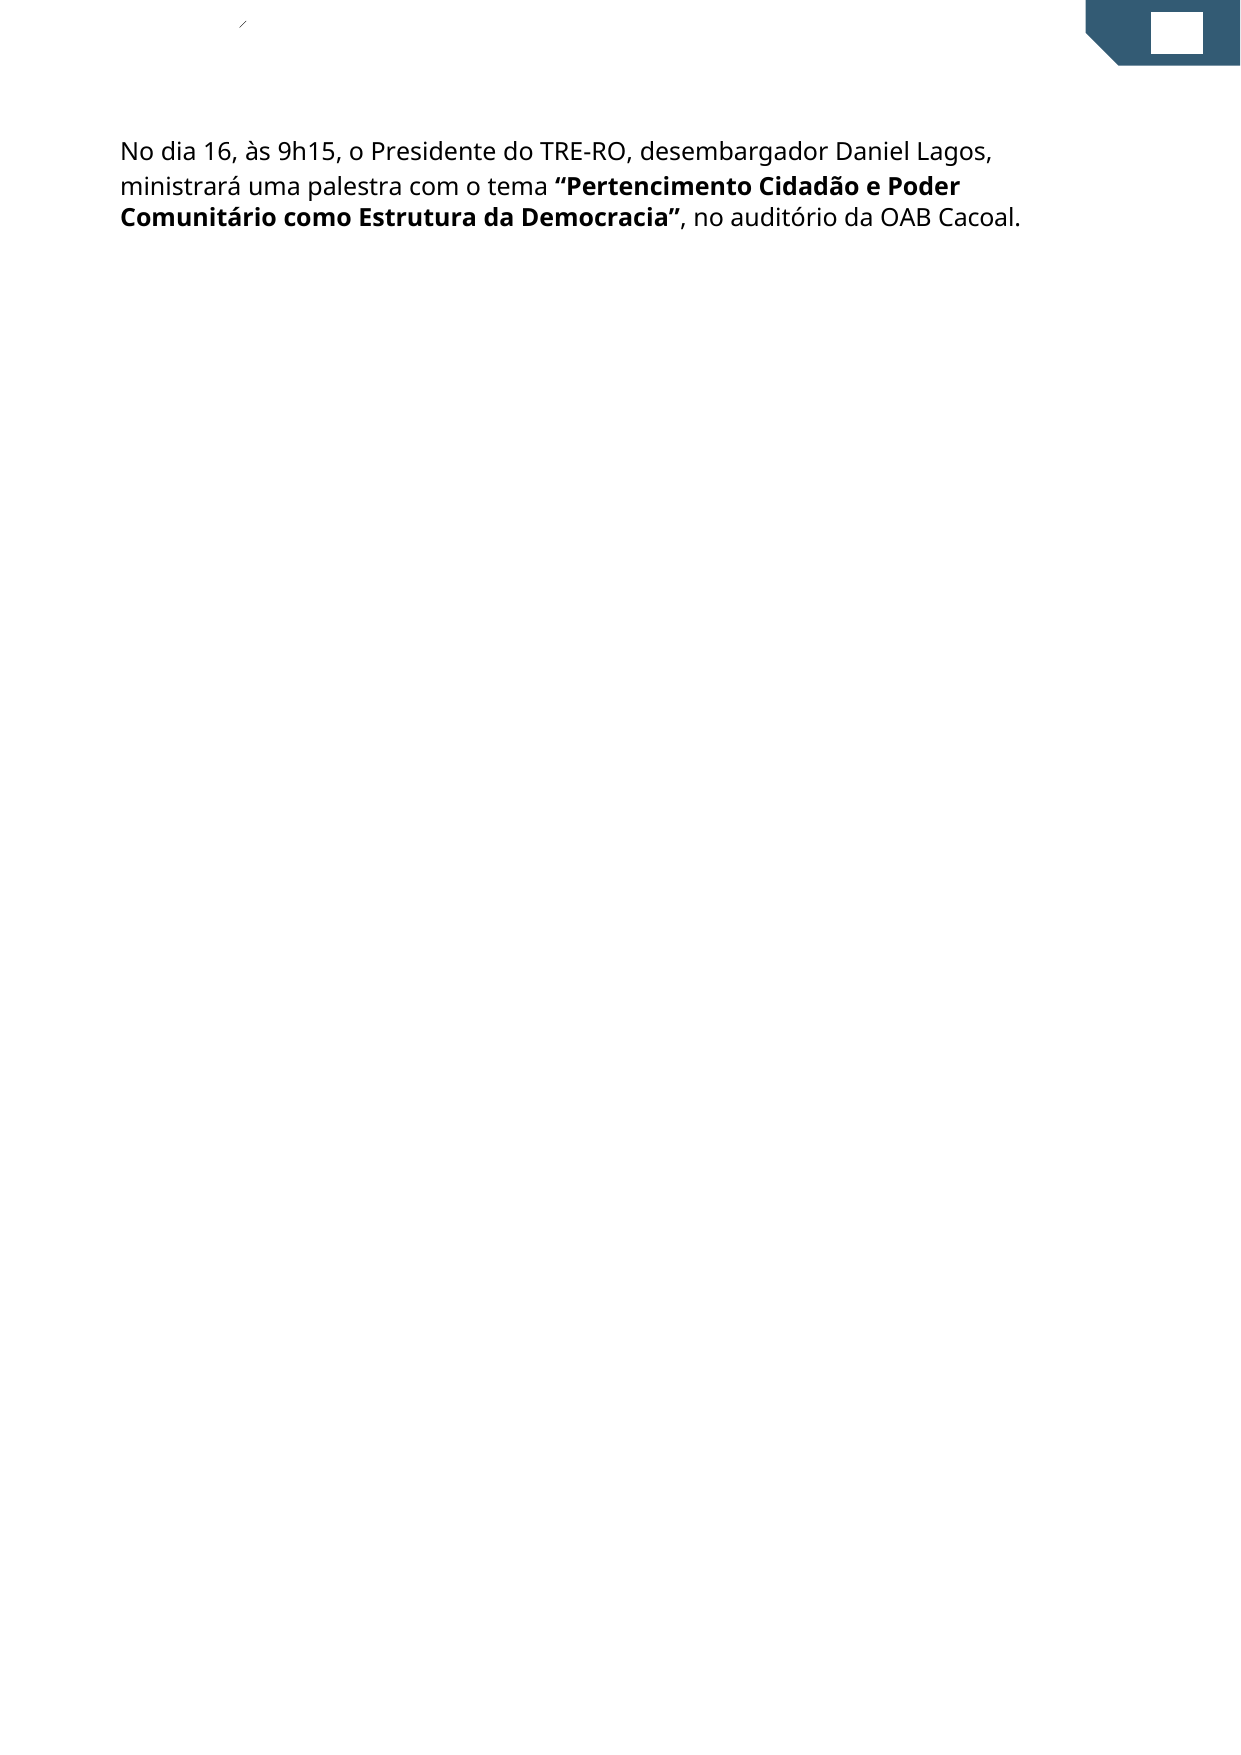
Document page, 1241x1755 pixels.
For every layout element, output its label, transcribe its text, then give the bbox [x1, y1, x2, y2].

text No dia 16, às 9h15, o Presidente do TRE-RO, desembargador Daniel Lagos, ministrará uma palestra com o tema “Pertencimento Cidadão e Poder [120, 134, 1119, 202]
text Comunitário como Estrutura da Democracia”, no auditório da OAB Cacoal. [120, 202, 1197, 233]
